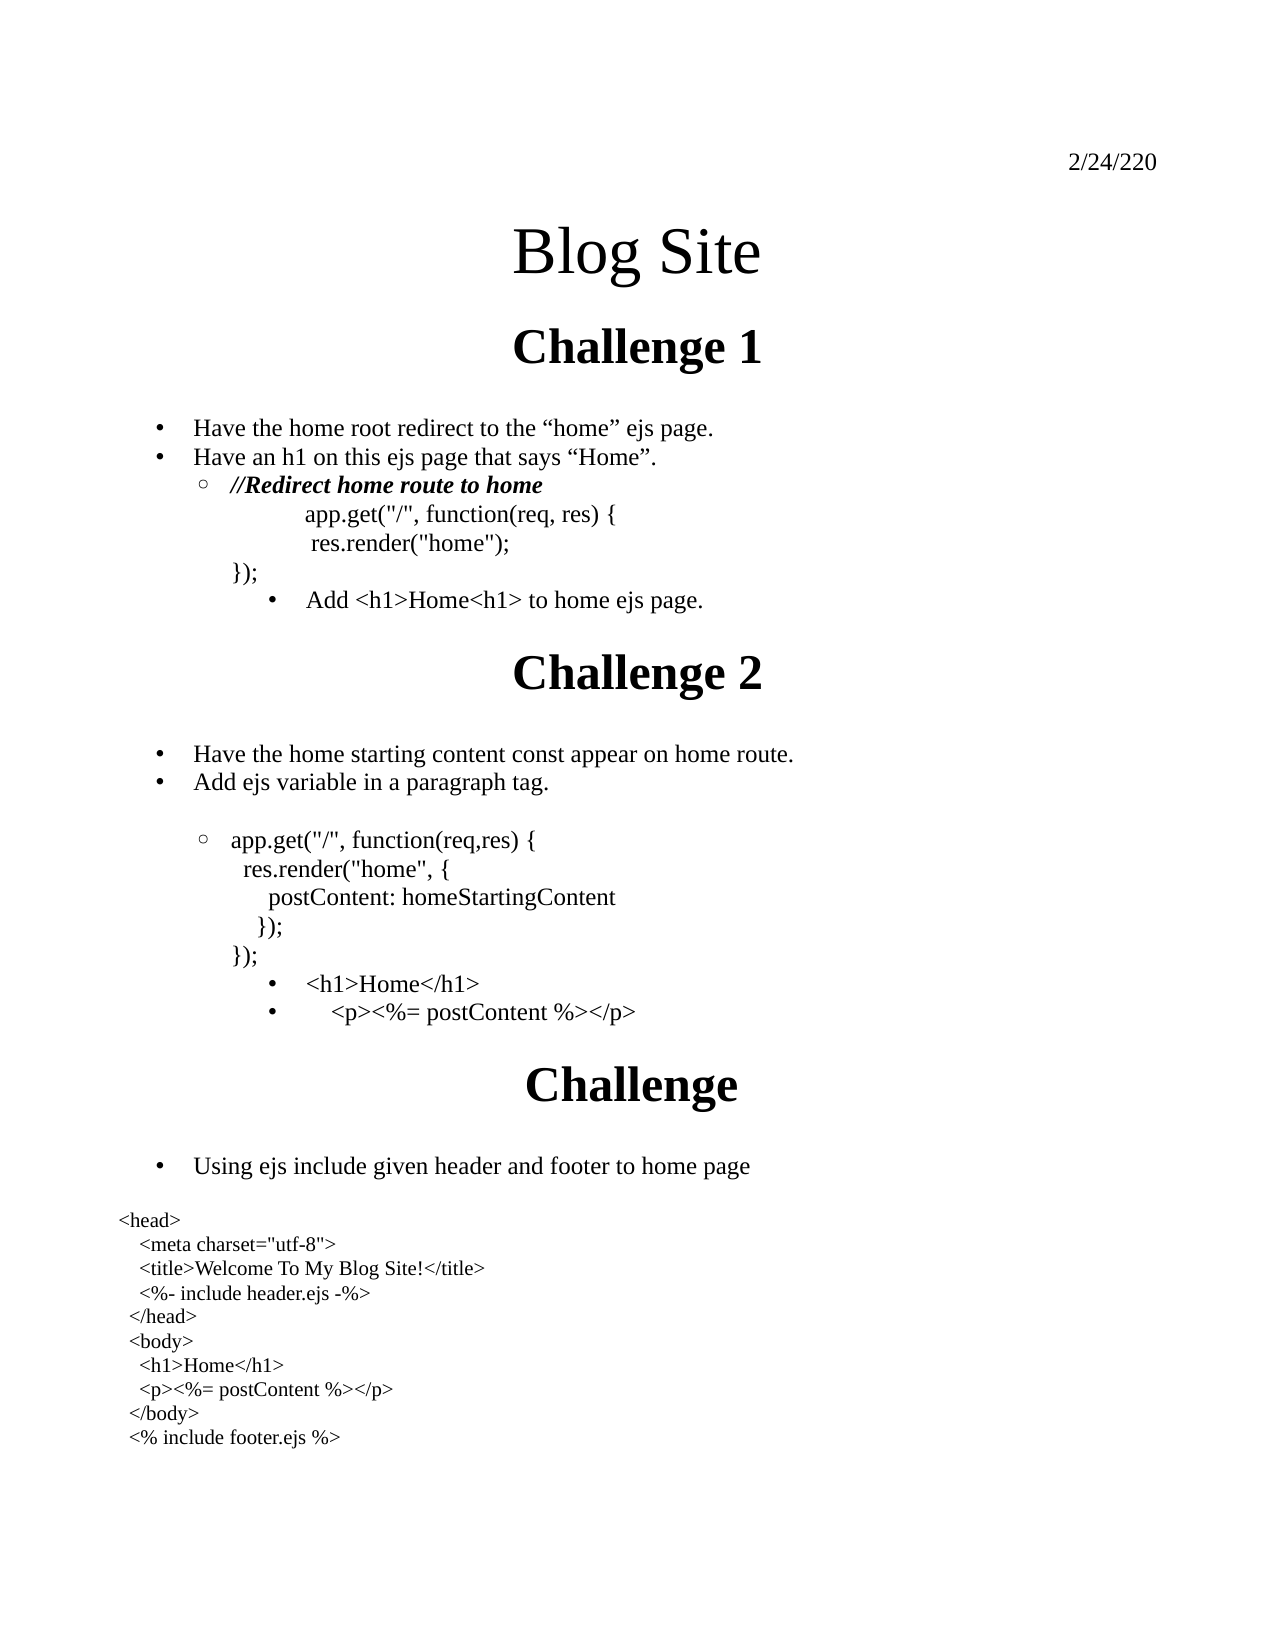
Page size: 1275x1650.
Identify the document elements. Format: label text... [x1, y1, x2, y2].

text <title>Welcome To My Blog Site!</title> [118, 1256, 1157, 1280]
list //Redirect home route to home app.get("/", function(req, res) { res.render("home"); }); [193, 470, 1157, 585]
text Blog Site [118, 212, 1157, 288]
list Add ejs variable in a paragraph tag. [156, 767, 1157, 796]
text Challenge [118, 1055, 1157, 1112]
list <h1>Home</h1> [268, 969, 1157, 997]
list Using ejs include given header and footer to home page [156, 1151, 1157, 1179]
text Challenge 2 [118, 643, 1157, 700]
list Have the home starting content const appear on home route. [156, 739, 1157, 767]
list Have the home root redirect to the “home” ejs page. [156, 413, 1157, 442]
text Challenge 1 [118, 317, 1157, 374]
text 2/24/220 [118, 147, 1157, 176]
text <body> [118, 1328, 1157, 1353]
text <% include footer.ejs %> [118, 1425, 1157, 1449]
text <meta charset="utf-8"> [118, 1232, 1157, 1256]
text <%- include header.ejs -%> [118, 1280, 1157, 1304]
text </head> [118, 1304, 1157, 1328]
text <head> [118, 1208, 1157, 1232]
list Add <h1>Home<h1> to home ejs page. [268, 585, 1157, 614]
list Have an h1 on this ejs page that says “Home”. [156, 442, 1157, 470]
list <p><%= postContent %></p> [268, 997, 1157, 1026]
text </body> [118, 1401, 1157, 1425]
text <h1>Home</h1> [118, 1353, 1157, 1377]
list app.get("/", function(req,res) { res.render("home", { postContent: homeStartingContent }); }); [193, 825, 1157, 969]
text <p><%= postContent %></p> [118, 1377, 1157, 1401]
